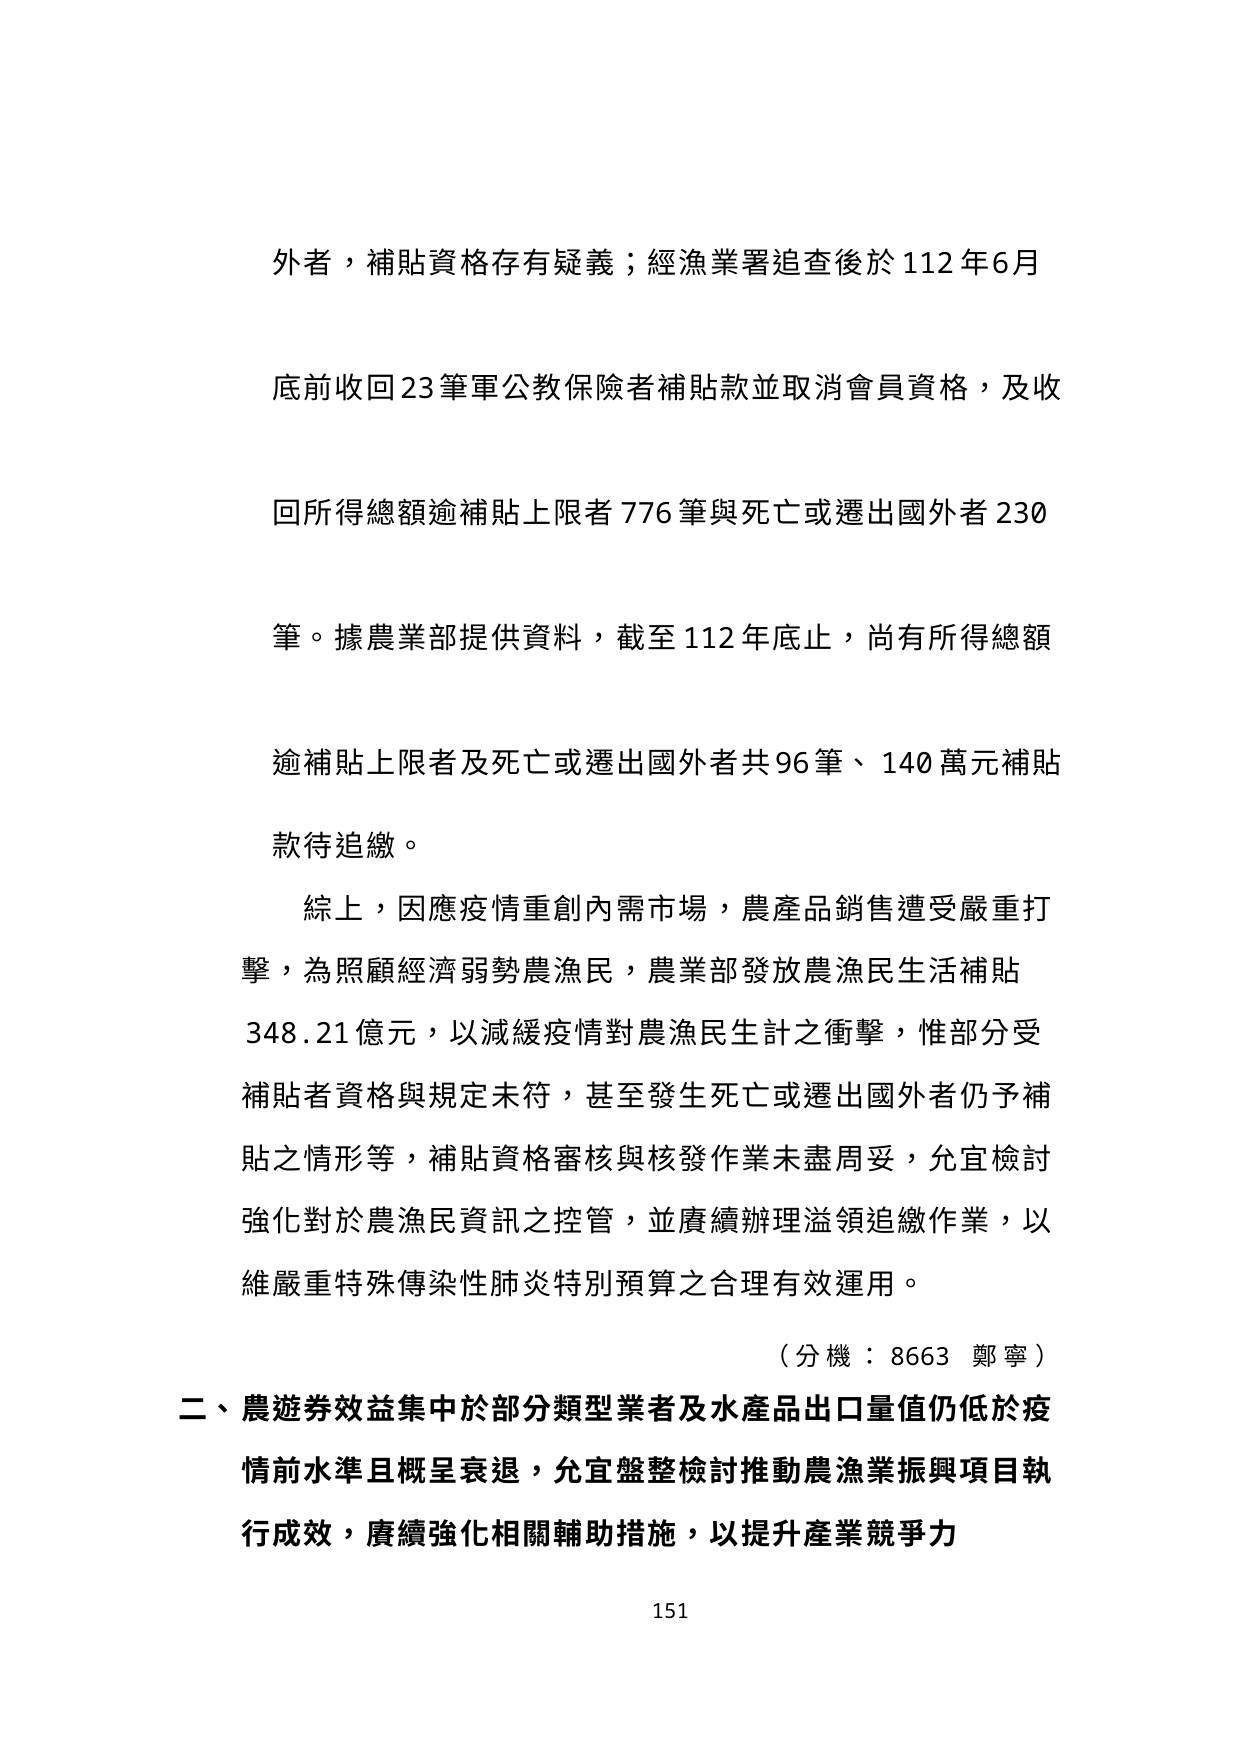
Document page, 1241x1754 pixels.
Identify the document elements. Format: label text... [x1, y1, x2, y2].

text （分機：8663 鄭寧） [177, 1302, 1063, 1365]
text 綜上，因應疫情重創內需市場，農產品銷售遭受嚴重打擊，為照顧經濟弱勢農漁民，農業部發放農漁民生活補貼348.21億元，以減緩疫情對農漁民生計之衝擊，惟部分受補貼者資格與規定未符，甚至發生死亡或遷出國外者仍予補貼之情形等，補貼資格審核與核發作業未盡周妥，允宜檢討強化對於農漁民資訊之控管，並賡續辦理溢領追繳作業，以維嚴重特殊傳染性肺炎特別預算之合理有效運用。 [236, 865, 1063, 1302]
text 二、農遊券效益集中於部分類型業者及水產品出口量值仍低於疫情前水準且概呈衰退，允宜盤整檢討推動農漁業振興項目執行成效，賡續強化相關輔助措施，以提升產業競爭力 [177, 1365, 1063, 1552]
text 外者，補貼資格存有疑義；經漁業署追查後於112年6月底前收回23筆軍公教保險者補貼款並取消會員資格，及收回所得總額逾補貼上限者776筆與死亡或遷出國外者230筆。據農業部提供資料，截至112年底止，尚有所得總額逾補貼上限者及死亡或遷出國外者共96筆、140萬元補貼款待追繳。 [266, 177, 1063, 865]
